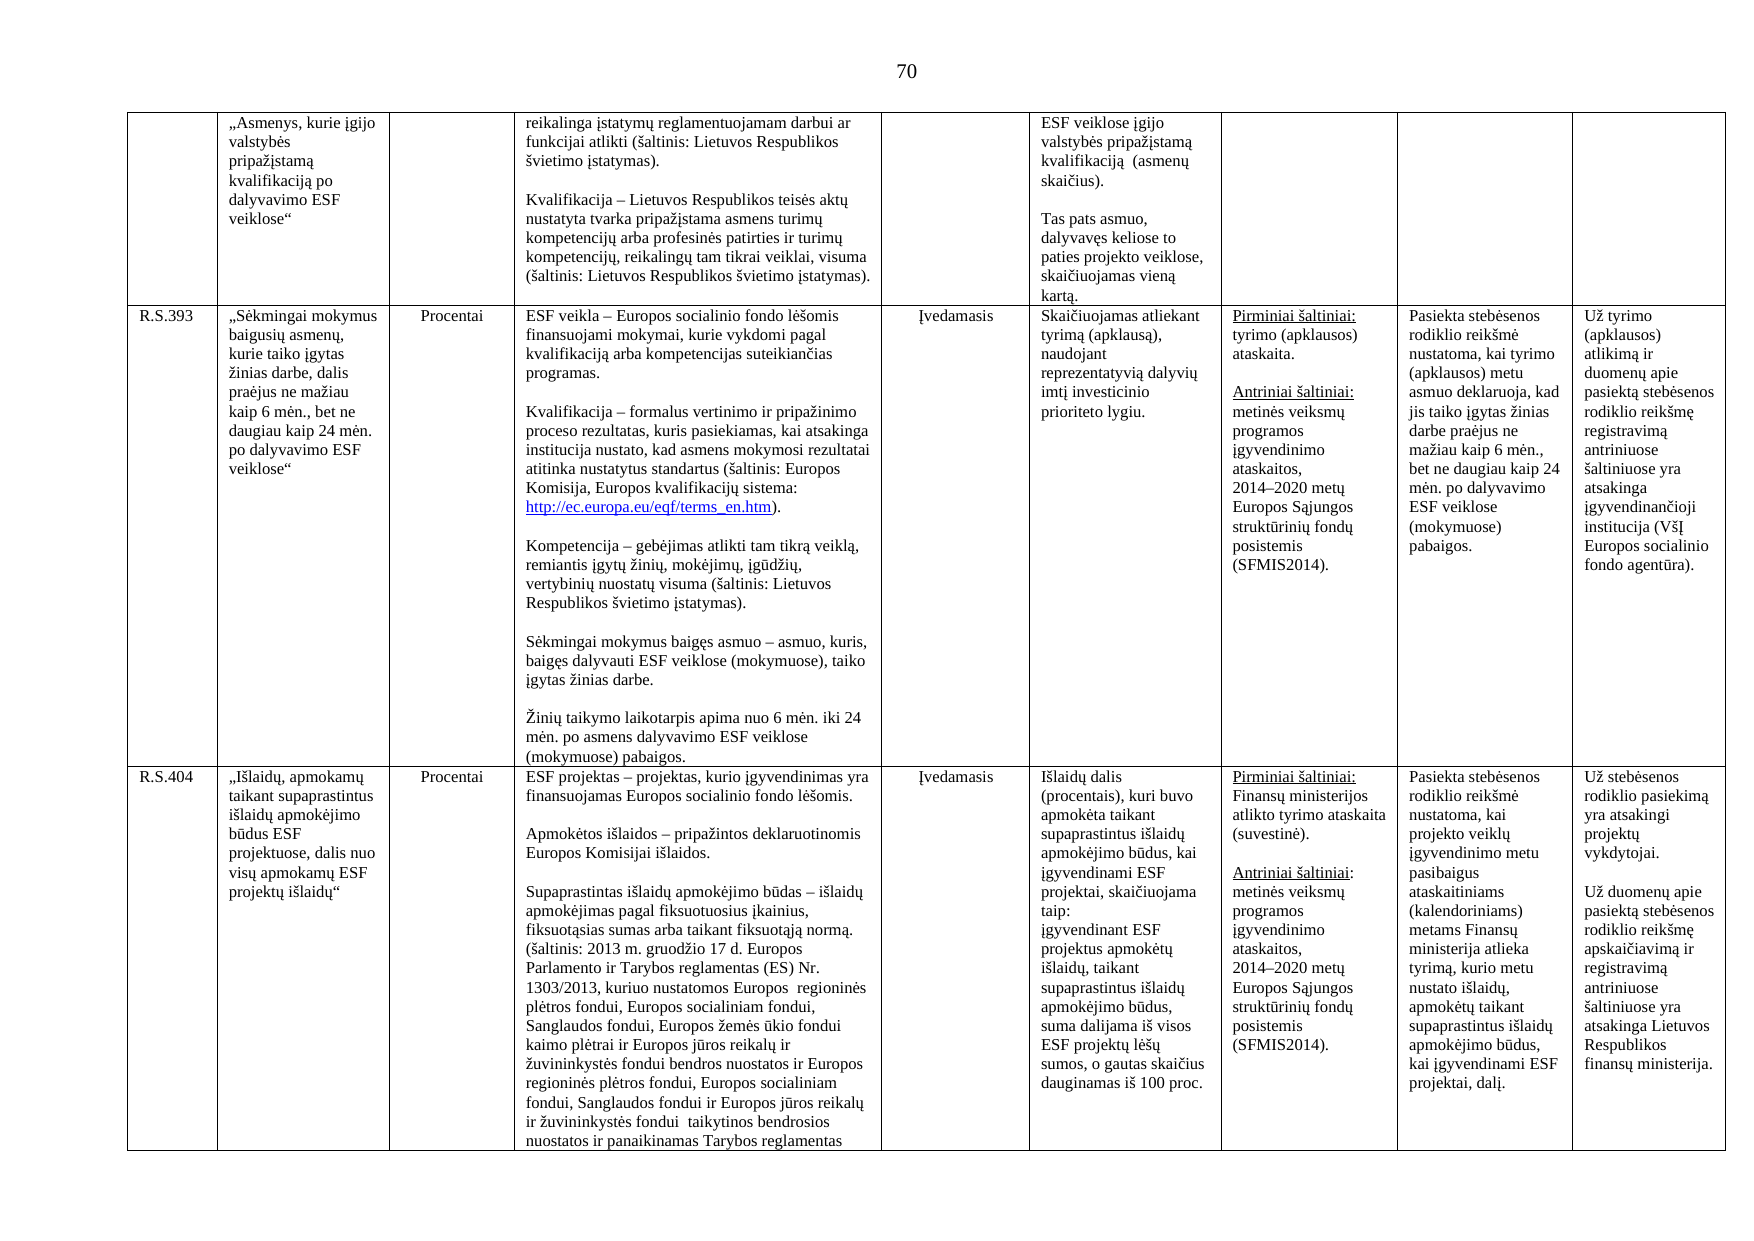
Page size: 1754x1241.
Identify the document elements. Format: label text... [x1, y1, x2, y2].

table_cell Skaičiuojamas atliekant tyrimą (apklausą), naudojant reprezentatyvią dalyvių imtį investicinio prioriteto lygiu. [1030, 306, 1221, 766]
table_cell Pasiekta stebėsenos rodiklio reikšmė nustatoma, kai tyrimo (apklausos) metu asmuo deklaruoja, kad jis taiko įgytas žinias darbe praėjus ne mažiau kaip 6 mėn., bet ne daugiau kaip 24 mėn. po dalyvavimo ESF veiklose (mokymuose) pabaigos. [1398, 306, 1572, 766]
table_cell Pirminiai šaltiniai: Finansų ministerijos atlikto tyrimo ataskaita (suvestinė). Antriniai šaltiniai: metinės veiksmų programos įgyvendinimo ataskaitos, 2014–2020 metų Europos Sąjungos struktūrinių fondų posistemis (SFMIS2014). [1222, 767, 1397, 1150]
table_cell [128, 113, 217, 304]
table_cell R.S.393 [128, 306, 217, 766]
table_cell Procentai [390, 306, 514, 766]
table_cell Įvedamasis [882, 767, 1029, 1150]
table_cell ESF veiklose įgijo valstybės pripažįstamą kvalifikaciją (asmenų skaičius). Tas pats asmuo, dalyvavęs keliose to paties projekto veiklose, skaičiuojamas vieną kartą. [1030, 113, 1221, 304]
table_cell Procentai [390, 767, 514, 1150]
table_cell „Asmenys, kurie įgijo valstybės pripažįstamą kvalifikaciją po dalyvavimo ESF veiklose“ [218, 113, 389, 304]
table_cell Pasiekta stebėsenos rodiklio reikšmė nustatoma, kai projekto veiklų įgyvendinimo metu pasibaigus ataskaitiniams (kalendoriniams) metams Finansų ministerija atlieka tyrimą, kurio metu nustato išlaidų, apmokėtų taikant supaprastintus išlaidų apmokėjimo būdus, kai įgyvendinami ESF projektai, dalį. [1398, 767, 1572, 1150]
table_cell [1573, 113, 1725, 304]
table_cell „Sėkmingai mokymus baigusių asmenų, kurie taiko įgytas žinias darbe, dalis praėjus ne mažiau kaip 6 mėn., bet ne daugiau kaip 24 mėn. po dalyvavimo ESF veiklose“ [218, 306, 389, 766]
table_cell Už stebėsenos rodiklio pasiekimą yra atsakingi projektų vykdytojai. Už duomenų apie pasiektą stebėsenos rodiklio reikšmę apskaičiavimą ir registravimą antriniuose šaltiniuose yra atsakinga Lietuvos Respublikos finansų ministerija. [1573, 767, 1725, 1150]
table_cell [1222, 113, 1397, 304]
table_cell Išlaidų dalis (procentais), kuri buvo apmokėta taikant supaprastintus išlaidų apmokėjimo būdus, kai įgyvendinami ESF projektai, skaičiuojama taip: įgyvendinant ESF projektus apmokėtų išlaidų, taikant supaprastintus išlaidų apmokėjimo būdus, suma dalijama iš visos ESF projektų lėšų sumos, o gautas skaičius dauginamas iš 100 proc. [1030, 767, 1221, 1150]
table_cell [1398, 113, 1572, 304]
table_cell Pirminiai šaltiniai: tyrimo (apklausos) ataskaita. Antriniai šaltiniai: metinės veiksmų programos įgyvendinimo ataskaitos, 2014–2020 metų Europos Sąjungos struktūrinių fondų posistemis (SFMIS2014). [1222, 306, 1397, 766]
table_cell ESF veikla – Europos socialinio fondo lėšomis finansuojami mokymai, kurie vykdomi pagal kvalifikaciją arba kompetencijas suteikiančias programas. Kvalifikacija – formalus vertinimo ir pripažinimo proceso rezultatas, kuris pasiekiamas, kai atsakinga institucija nustato, kad asmens mokymosi rezultatai atitinka nustatytus standartus (šaltinis: Europos Komisija, Europos kvalifikacijų sistema: http://ec.europa.eu/eqf/terms_en.htm). Kompetencija – gebėjimas atlikti tam tikrą veiklą, remiantis įgytų žinių, mokėjimų, įgūdžių, vertybinių nuostatų visuma (šaltinis: Lietuvos Respublikos švietimo įstatymas). Sėkmingai mokymus baigęs asmuo – asmuo, kuris, baigęs dalyvauti ESF veiklose (mokymuose), taiko įgytas žinias darbe. Žinių taikymo laikotarpis apima nuo 6 mėn. iki 24 mėn. po asmens dalyvavimo ESF veiklose (mokymuose) pabaigos. [515, 306, 881, 766]
table_cell [882, 113, 1029, 304]
table_cell ESF projektas – projektas, kurio įgyvendinimas yra finansuojamas Europos socialinio fondo lėšomis. Apmokėtos išlaidos – pripažintos deklaruotinomis Europos Komisijai išlaidos. Supaprastintas išlaidų apmokėjimo būdas – išlaidų apmokėjimas pagal fiksuotuosius įkainius, fiksuotąsias sumas arba taikant fiksuotąją normą. (šaltinis: 2013 m. gruodžio 17 d. Europos Parlamento ir Tarybos reglamentas (ES) Nr. 1303/2013, kuriuo nustatomos Europos regioninės plėtros fondui, Europos socialiniam fondui, Sanglaudos fondui, Europos žemės ūkio fondui kaimo plėtrai ir Europos jūros reikalų ir žuvininkystės fondui bendros nuostatos ir Europos regioninės plėtros fondui, Europos socialiniam fondui, Sanglaudos fondui ir Europos jūros reikalų ir žuvininkystės fondui taikytinos bendrosios nuostatos ir panaikinamas Tarybos reglamentas [515, 767, 881, 1150]
table_cell Už tyrimo (apklausos) atlikimą ir duomenų apie pasiektą stebėsenos rodiklio reikšmę registravimą antriniuose šaltiniuose yra atsakinga įgyvendinančioji institucija (VšĮ Europos socialinio fondo agentūra). [1573, 306, 1725, 766]
table_cell „Išlaidų, apmokamų taikant supaprastintus išlaidų apmokėjimo būdus ESF projektuose, dalis nuo visų apmokamų ESF projektų išlaidų“ [218, 767, 389, 1150]
table_cell reikalinga įstatymų reglamentuojamam darbui ar funkcijai atlikti (šaltinis: Lietuvos Respublikos švietimo įstatymas). Kvalifikacija – Lietuvos Respublikos teisės aktų nustatyta tvarka pripažįstama asmens turimų kompetencijų arba profesinės patirties ir turimų kompetencijų, reikalingų tam tikrai veiklai, visuma (šaltinis: Lietuvos Respublikos švietimo įstatymas). [515, 113, 881, 304]
table_cell Įvedamasis [882, 306, 1029, 766]
table_cell R.S.404 [128, 767, 217, 1150]
table_cell [390, 113, 514, 304]
